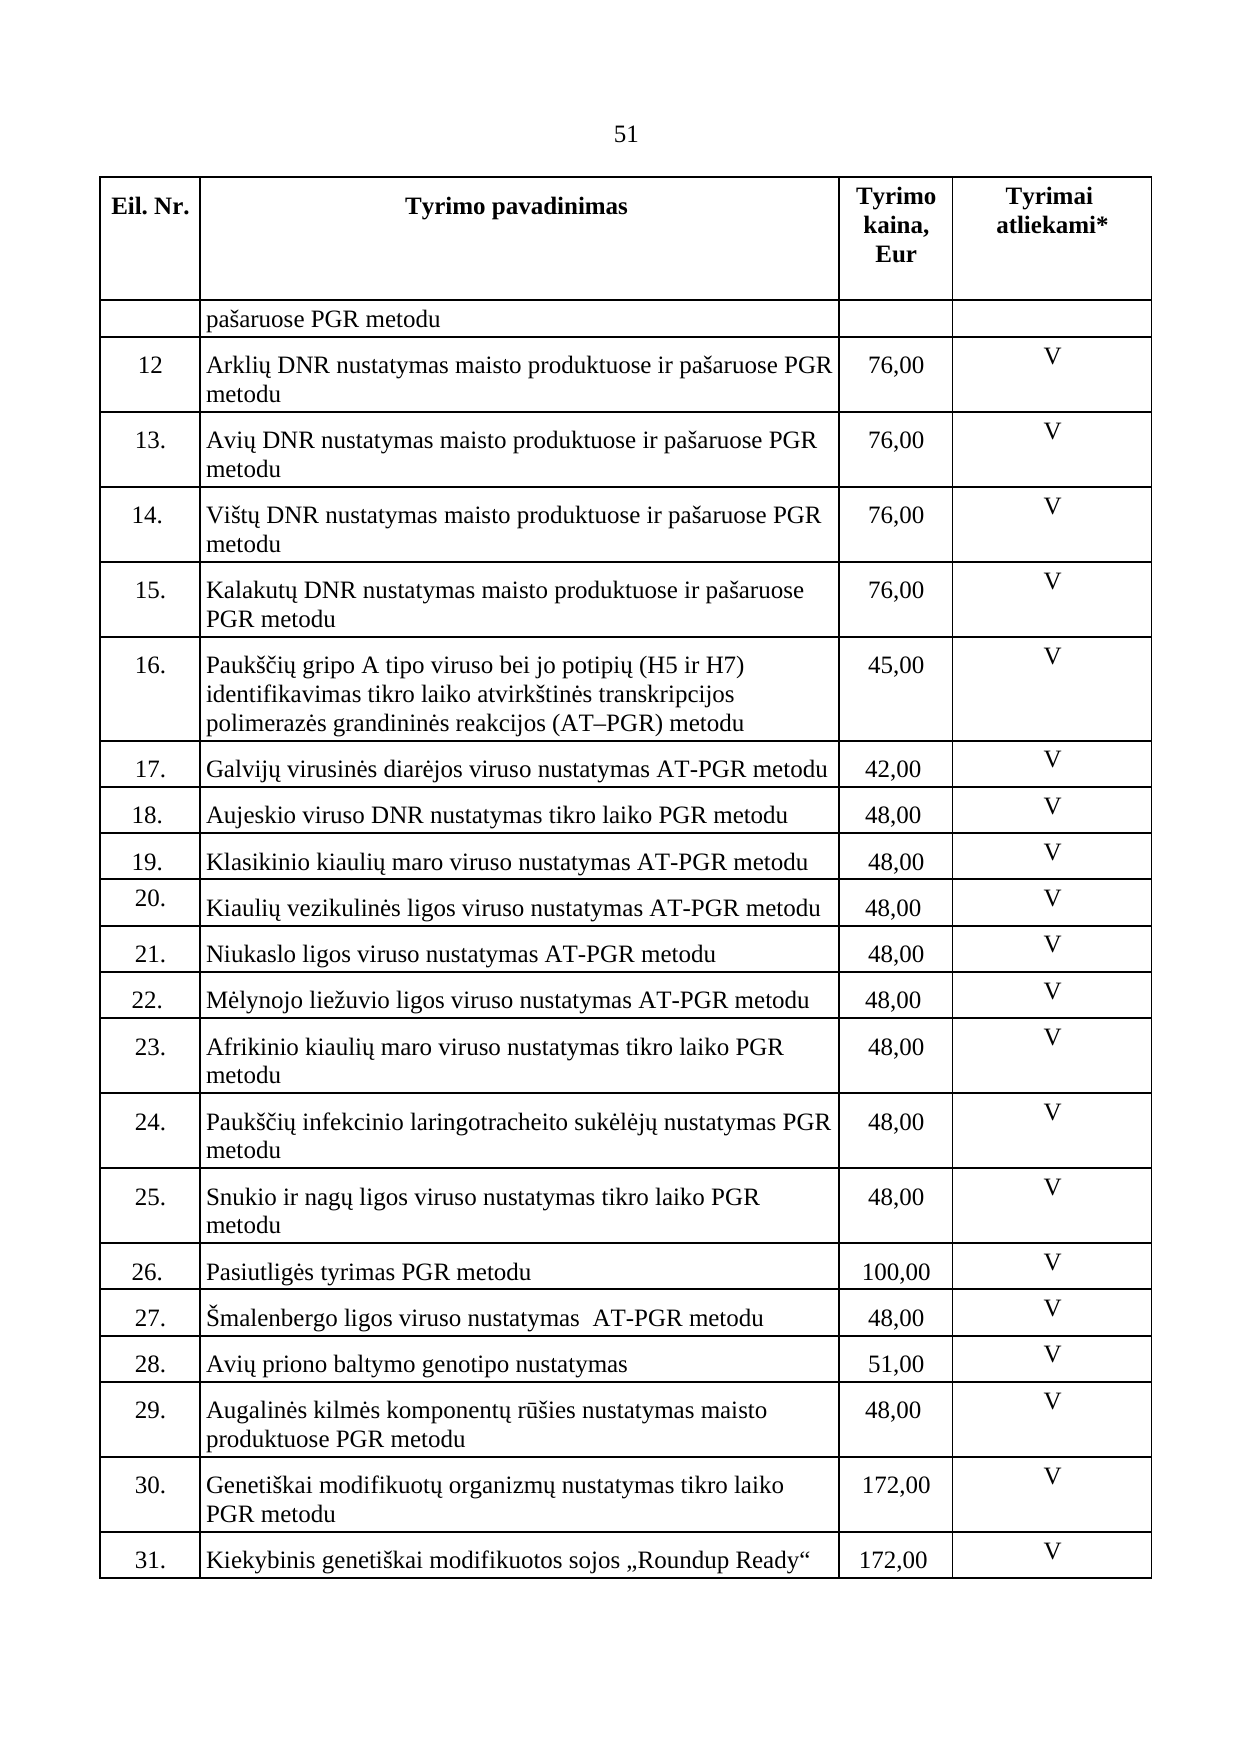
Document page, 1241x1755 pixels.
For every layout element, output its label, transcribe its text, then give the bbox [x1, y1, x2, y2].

table_cell 48,00 [840, 788, 952, 832]
table_cell 22. [101, 973, 199, 1017]
table_cell 12 [101, 338, 199, 411]
table_cell [101, 301, 199, 336]
table_cell 76,00 [840, 338, 952, 411]
table_cell 51,00 [840, 1337, 952, 1381]
table_cell V [953, 834, 1151, 878]
table_cell V [953, 973, 1151, 1017]
table_cell V [953, 638, 1151, 739]
table_header Eil. Nr. [101, 178, 199, 299]
table_cell Aujeskio viruso DNR nustatymas tikro laiko PGR metodu [201, 788, 838, 832]
table_cell 76,00 [840, 413, 952, 486]
table_cell V [953, 1094, 1151, 1167]
table_cell 16. [101, 638, 199, 739]
table_cell 25. [101, 1169, 199, 1242]
table_cell 45,00 [840, 638, 952, 739]
table_cell V [953, 338, 1151, 411]
table_cell 18. [101, 788, 199, 832]
table_cell V [953, 488, 1151, 561]
table_cell Paukščių infekcinio laringotracheito sukėlėjų nustatymas PGR metodu [201, 1094, 838, 1167]
table_cell 172,00 [840, 1533, 952, 1577]
table_cell V [953, 1383, 1151, 1456]
table_cell V [953, 788, 1151, 832]
table_cell 27. [101, 1290, 199, 1334]
table_cell Snukio ir nagų ligos viruso nustatymas tikro laiko PGR metodu [201, 1169, 838, 1242]
table_cell 172,00 [840, 1458, 952, 1531]
table_cell Arklių DNR nustatymas maisto produktuose ir pašaruose PGR metodu [201, 338, 838, 411]
table_cell V [953, 880, 1151, 924]
table_cell 76,00 [840, 488, 952, 561]
table_cell V [953, 1019, 1151, 1092]
table_cell 48,00 [840, 1383, 952, 1456]
table_cell 31. [101, 1533, 199, 1577]
table_cell 23. [101, 1019, 199, 1092]
table_cell Šmalenbergo ligos viruso nustatymas AT-PGR metodu [201, 1290, 838, 1334]
table_cell V [953, 1244, 1151, 1288]
table_cell 48,00 [840, 880, 952, 924]
table_cell Afrikinio kiaulių maro viruso nustatymas tikro laiko PGR metodu [201, 1019, 838, 1092]
table_cell Kalakutų DNR nustatymas maisto produktuose ir pašaruose PGR metodu [201, 563, 838, 636]
table_cell 21. [101, 927, 199, 971]
table_cell [953, 301, 1151, 336]
table_cell V [953, 1458, 1151, 1531]
table_header Tyrimai atliekami* [953, 178, 1151, 299]
table_cell 100,00 [840, 1244, 952, 1288]
table_cell Vištų DNR nustatymas maisto produktuose ir pašaruose PGR metodu [201, 488, 838, 561]
table_cell Avių priono baltymo genotipo nustatymas [201, 1337, 838, 1381]
table_cell 20. [101, 880, 199, 924]
table_cell 17. [101, 742, 199, 786]
table_cell 48,00 [840, 834, 952, 878]
table_cell 48,00 [840, 1094, 952, 1167]
table_cell Klasikinio kiaulių maro viruso nustatymas AT-PGR metodu [201, 834, 838, 878]
table_cell 28. [101, 1337, 199, 1381]
table_cell [840, 301, 952, 336]
table_cell Avių DNR nustatymas maisto produktuose ir pašaruose PGR metodu [201, 413, 838, 486]
table_cell Kiekybinis genetiškai modifikuotos sojos „Roundup Ready“ [201, 1533, 838, 1577]
table_cell V [953, 1533, 1151, 1577]
table_cell 15. [101, 563, 199, 636]
table_cell Mėlynojo liežuvio ligos viruso nustatymas AT-PGR metodu [201, 973, 838, 1017]
table_cell 29. [101, 1383, 199, 1456]
table_cell V [953, 1290, 1151, 1334]
table_cell 48,00 [840, 1019, 952, 1092]
table_cell 14. [101, 488, 199, 561]
table_cell 48,00 [840, 1169, 952, 1242]
table_header Tyrimo kaina, Eur [840, 178, 952, 299]
table_cell V [953, 563, 1151, 636]
table_cell V [953, 413, 1151, 486]
table_cell Niukaslo ligos viruso nustatymas AT-PGR metodu [201, 927, 838, 971]
table_cell V [953, 927, 1151, 971]
table_cell 13. [101, 413, 199, 486]
table_cell Genetiškai modifikuotų organizmų nustatymas tikro laiko PGR metodu [201, 1458, 838, 1531]
table_cell 24. [101, 1094, 199, 1167]
table_cell pašaruose PGR metodu [201, 301, 838, 336]
table_cell Paukščių gripo A tipo viruso bei jo potipių (H5 ir H7) identifikavimas tikro laiko atvirkštinės transkripcijos polimerazės grandininės reakcijos (AT–PGR) metodu [201, 638, 838, 739]
table_cell 26. [101, 1244, 199, 1288]
table_cell 30. [101, 1458, 199, 1531]
table_cell Pasiutligės tyrimas PGR metodu [201, 1244, 838, 1288]
table_cell V [953, 742, 1151, 786]
table_cell Galvijų virusinės diarėjos viruso nustatymas AT-PGR metodu [201, 742, 838, 786]
table_cell 76,00 [840, 563, 952, 636]
table_cell 48,00 [840, 927, 952, 971]
table_cell Kiaulių vezikulinės ligos viruso nustatymas AT-PGR metodu [201, 880, 838, 924]
table_cell 42,00 [840, 742, 952, 786]
table_header Tyrimo pavadinimas [201, 178, 838, 299]
table_cell 19. [101, 834, 199, 878]
table_cell V [953, 1337, 1151, 1381]
table_cell 48,00 [840, 973, 952, 1017]
table_cell Augalinės kilmės komponentų rūšies nustatymas maisto produktuose PGR metodu [201, 1383, 838, 1456]
table_cell 48,00 [840, 1290, 952, 1334]
table_cell V [953, 1169, 1151, 1242]
